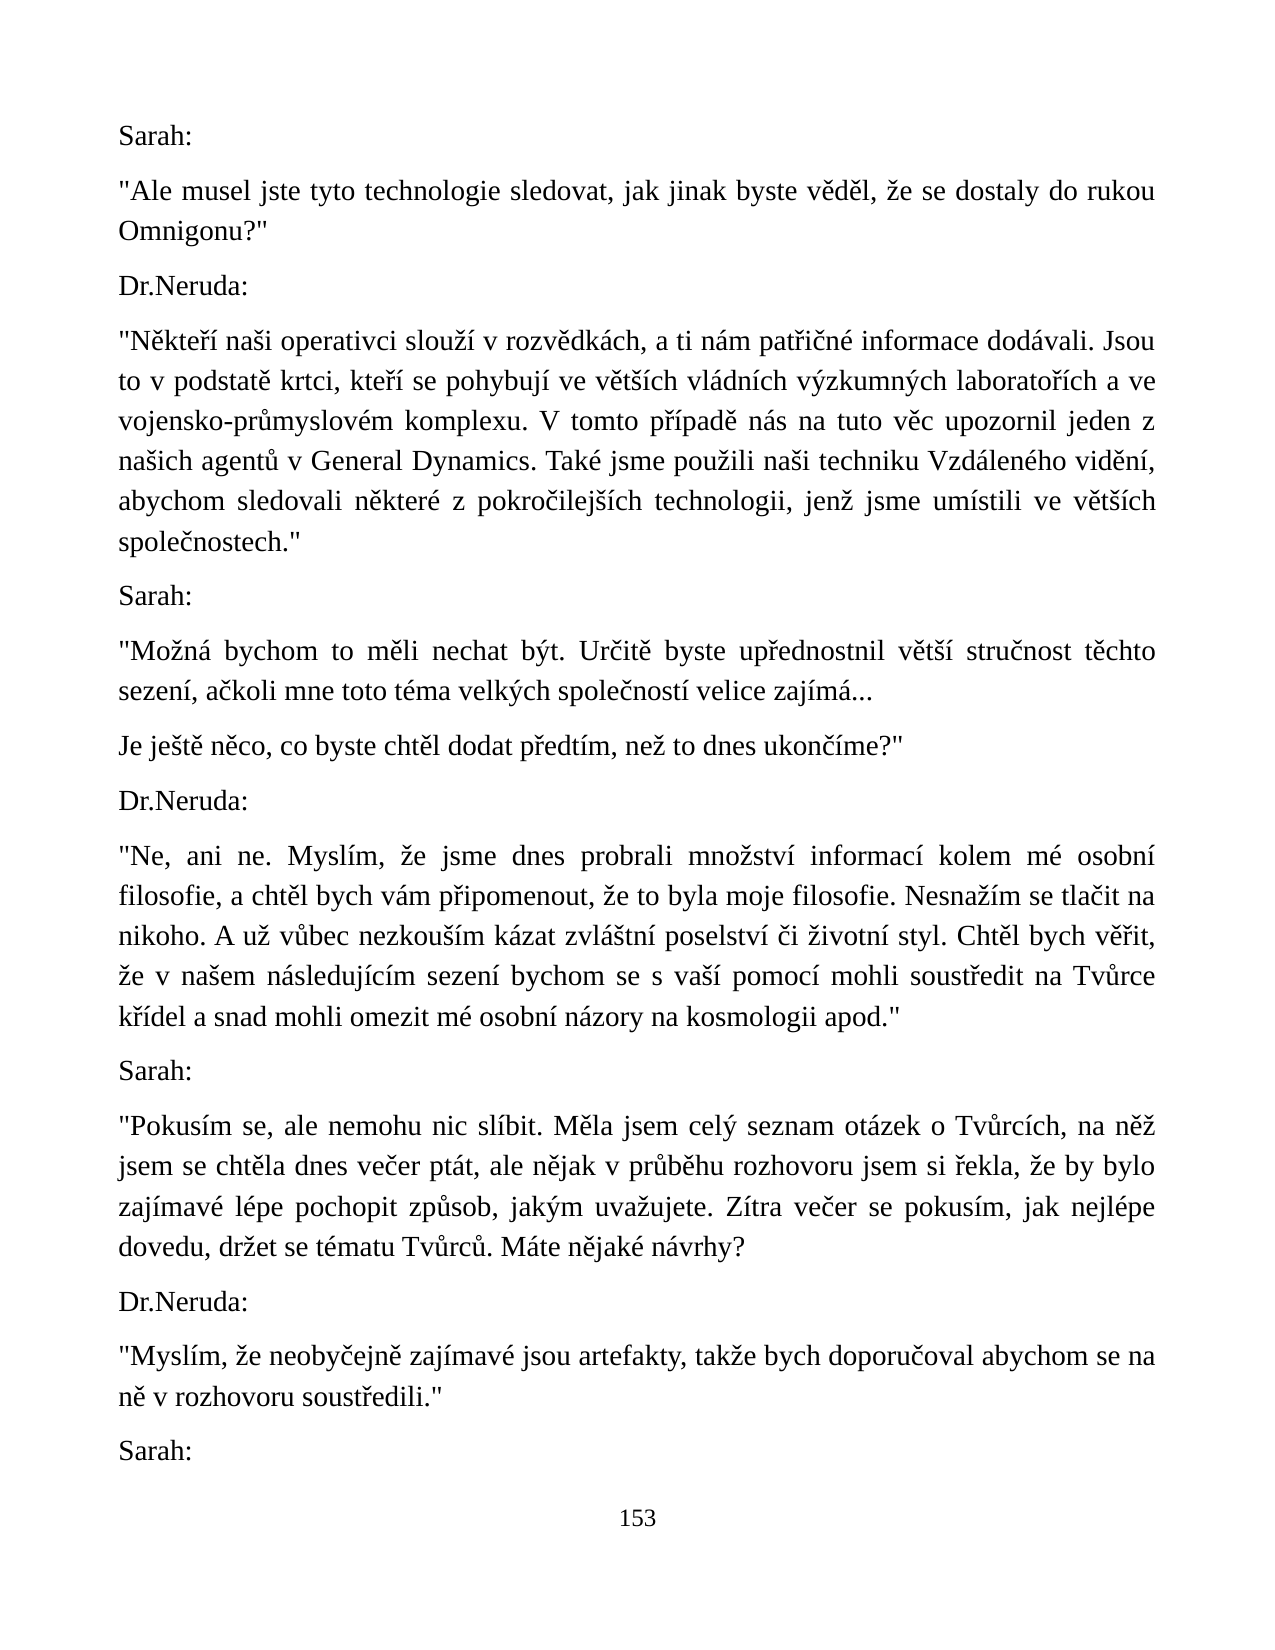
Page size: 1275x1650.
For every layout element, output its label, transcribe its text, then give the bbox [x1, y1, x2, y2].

text "Ne, ani ne. Myslím, že jsme dnes probrali množství informací kolem mé osobní filosofie, a chtěl bych vám připomenout, že to byla moje filosofie. Nesnažím se tlačit na nikoho. A už vůbec nezkouším kázat zvláštní poselství či životní styl. Chtěl bych věřit, že v našem následujícím sezení bychom se s vaší pomocí mohli soustředit na Tvůrce křídel a snad mohli omezit mé osobní názory na kosmologii apod." [118, 838, 1157, 1032]
text "Myslím, že neobyčejně zajímavé jsou artefakty, takže bych doporučoval abychom se na ně v rozhovoru soustředili." [118, 1338, 1157, 1412]
text "Ale musel jste tyto technologie sledovat, jak jinak byste věděl, že se dostaly do rukou Omnigonu?" [118, 173, 1157, 247]
text Dr.Neruda: [118, 1284, 1157, 1317]
text Sarah: [118, 118, 1157, 152]
text "Možná bychom to měli nechat být. Určitě byste upřednostnil větší stručnost těchto sezení, ačkoli mne toto téma velkých společností velice zajímá... [118, 633, 1157, 707]
text Je ještě něco, co byste chtěl dodat předtím, než to dnes ukončíme?" [118, 728, 1157, 762]
text Sarah: [118, 1433, 1157, 1467]
text "Někteří naši operativci slouží v rozvědkách, a ti nám patřičné informace dodávali. Jsou to v podstatě krtci, kteří se pohybují ve větších vládních výzkumných laboratořích a ve vojensko-průmyslovém komplexu. V tomto případě nás na tuto věc upozornil jeden z našich agentů v General Dynamics. Také jsme použili naši techniku Vzdáleného vidění, abychom sledovali některé z pokročilejších technologii, jenž jsme umístili ve větších společnostech." [118, 323, 1157, 557]
text Sarah: [118, 1053, 1157, 1087]
text Sarah: [118, 578, 1157, 612]
text "Pokusím se, ale nemohu nic slíbit. Měla jsem celý seznam otázek o Tvůrcích, na něž jsem se chtěla dnes večer ptát, ale nějak v průběhu rozhovoru jsem si řekla, že by bylo zajímavé lépe pochopit způsob, jakým uvažujete. Zítra večer se pokusím, jak nejlépe dovedu, držet se tématu Tvůrců. Máte nějaké návrhy? [118, 1108, 1157, 1262]
text Dr.Neruda: [118, 268, 1157, 301]
text Dr.Neruda: [118, 783, 1157, 817]
